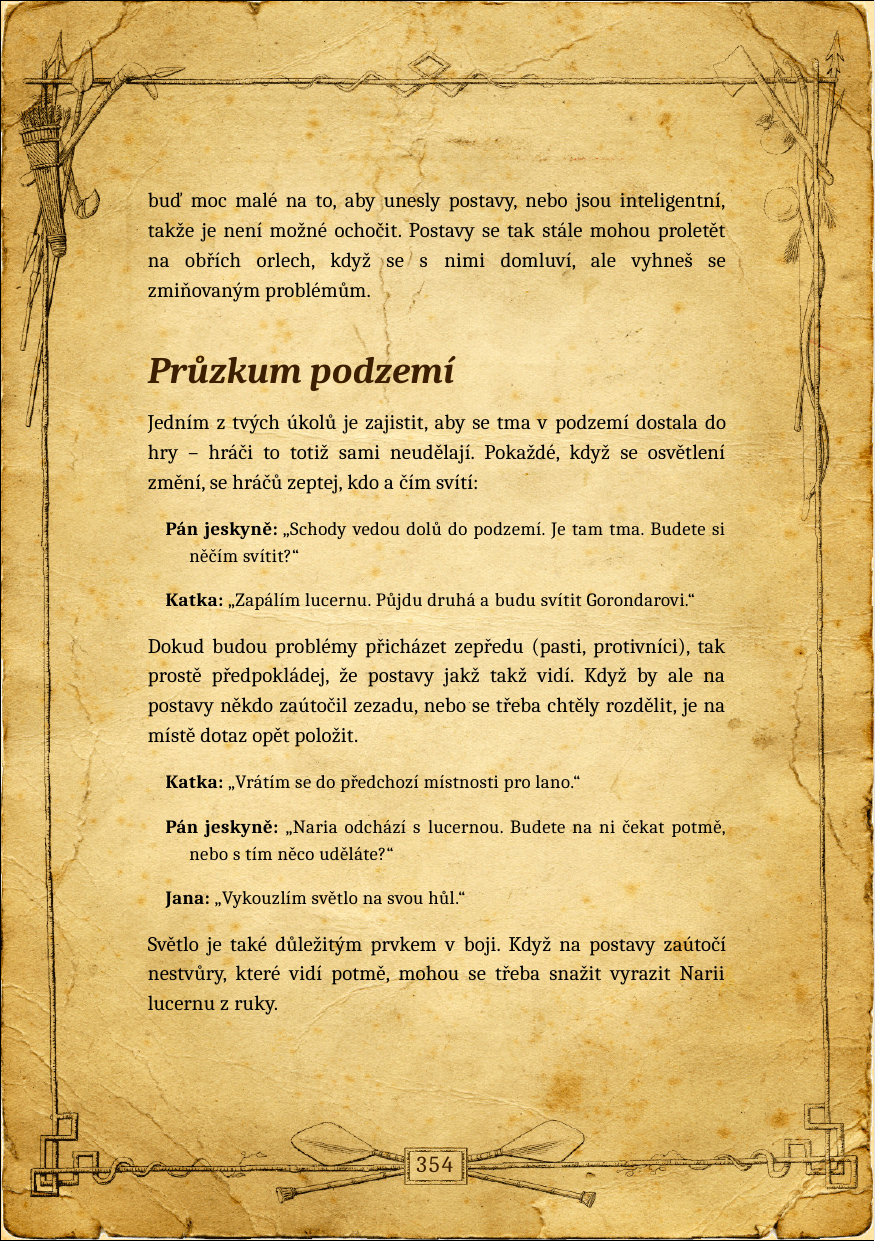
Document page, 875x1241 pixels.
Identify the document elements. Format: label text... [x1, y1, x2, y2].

text buď moc malé na to, aby unesly postavy, nebo jsou inteligentní, takže je není možné ochočit. Postavy se tak stále mohou proletět na obřích orlech, když se s⁠ nimi domluví, ale vyhneš se zmiňovaným problémům. [148, 189, 726, 303]
text Pán jeskyně: „Schody vedou dolů do podzemí. Je tam tma. Budete si něčím svítit?“ [165, 518, 726, 567]
text Jana: „Vykouzlím světlo na svou hůl.“ [165, 888, 726, 909]
text Jedním z⁠ tvých úkolů je zajistit, aby se tma v⁠ podzemí dostala do hry – hráči to totiž sami neudělají. Pokaždé, když se osvětlení změní, se hráčů zeptej, kdo a⁠ čím svítí: [148, 411, 726, 494]
text Světlo je také důležitým prvkem v⁠ boji. Když na postavy zaútočí nestvůry, které vidí potmě, mohou se třeba snažit vyrazit Narii lucernu z⁠ ruky. [148, 932, 726, 1016]
subtitle Průzkum podzemí [148, 350, 726, 393]
text Katka: „Vrátím se do předchozí místnosti pro lano.“ [165, 772, 726, 793]
text Dokud budou problémy přicházet zepředu (pasti, protivníci), tak prostě předpokládej, že postavy jakž takž vidí. Když by ale na postavy někdo zaútočil zezadu, nebo se třeba chtěly rozdělit, je na místě dotaz opět položit. [148, 634, 726, 748]
picture [1, 1, 874, 1240]
text Katka: „Zapálím lucernu. Půjdu druhá a⁠ budu svítit Gorondarovi.“ [165, 590, 726, 611]
text Pán jeskyně: „Naria odchází s⁠ lucernou. Budete na ni čekat potmě, nebo s⁠ tím něco uděláte?“ [165, 816, 726, 864]
